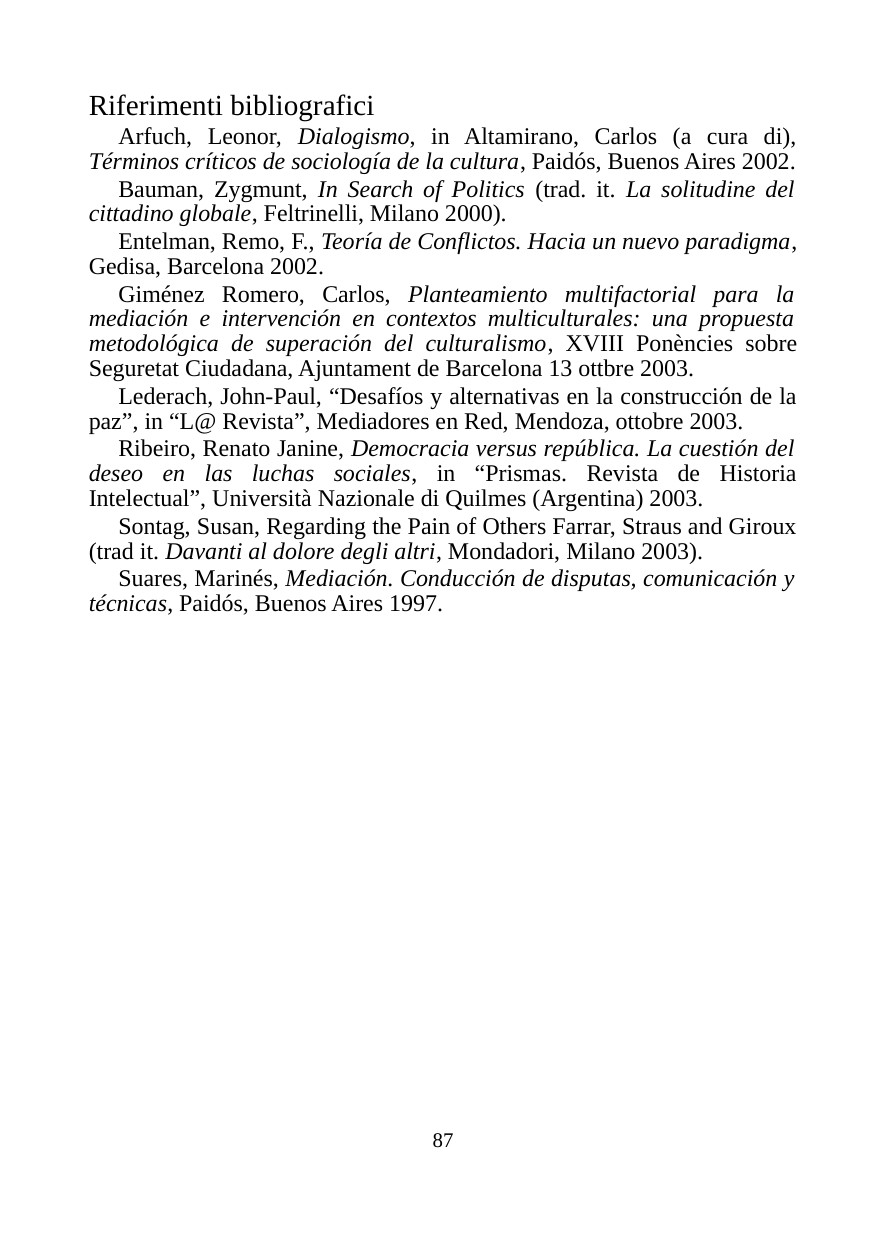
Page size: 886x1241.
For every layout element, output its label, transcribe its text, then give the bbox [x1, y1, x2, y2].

text Sontag, Susan, Regarding the Pain of Others Farrar, Straus and Giroux (trad it. Davanti al dolore degli altri, Mondadori, Milano 2003). [88, 512, 797, 564]
text Giménez Romero, Carlos, Planteamiento multifactorial para la mediación e intervención en contextos multiculturales: una propuesta metodológica de superación del culturalismo, XVIII Ponències sobre Seguretat Ciudadana, Ajuntament de Barcelona 13 ottbre 2003. [88, 279, 797, 382]
text Arfuch, Leonor, Dialogismo, in Altamirano, Carlos (a cura di), Términos críticos de sociología de la cultura, Paidós, Buenos Aires 2002. [88, 122, 797, 174]
text Entelman, Remo, F., Teoría de Conflictos. Hacia un nuevo paradigma, Gedisa, Barcelona 2002. [88, 227, 797, 279]
text Riferimenti bibliografici [88, 88, 797, 122]
text Lederach, John-Paul, “Desafíos y alternativas en la construcción de la paz”, in “L@ Revista”, Mediadores en Red, Mendoza, ottobre 2003. [88, 382, 797, 434]
text Bauman, Zygmunt, In Search of Politics (trad. it. La solitudine del cittadino globale, Feltrinelli, Milano 2000). [88, 174, 797, 227]
text Suares, Marinés, Mediación. Conducción de disputas, comunicación y técnicas, Paidós, Buenos Aires 1997. [88, 564, 797, 617]
text Ribeiro, Renato Janine, Democracia versus república. La cuestión del deseo en las luchas sociales, in “Prismas. Revista de Historia Intelectual”, Università Nazionale di Quilmes (Argentina) 2003. [88, 434, 797, 512]
